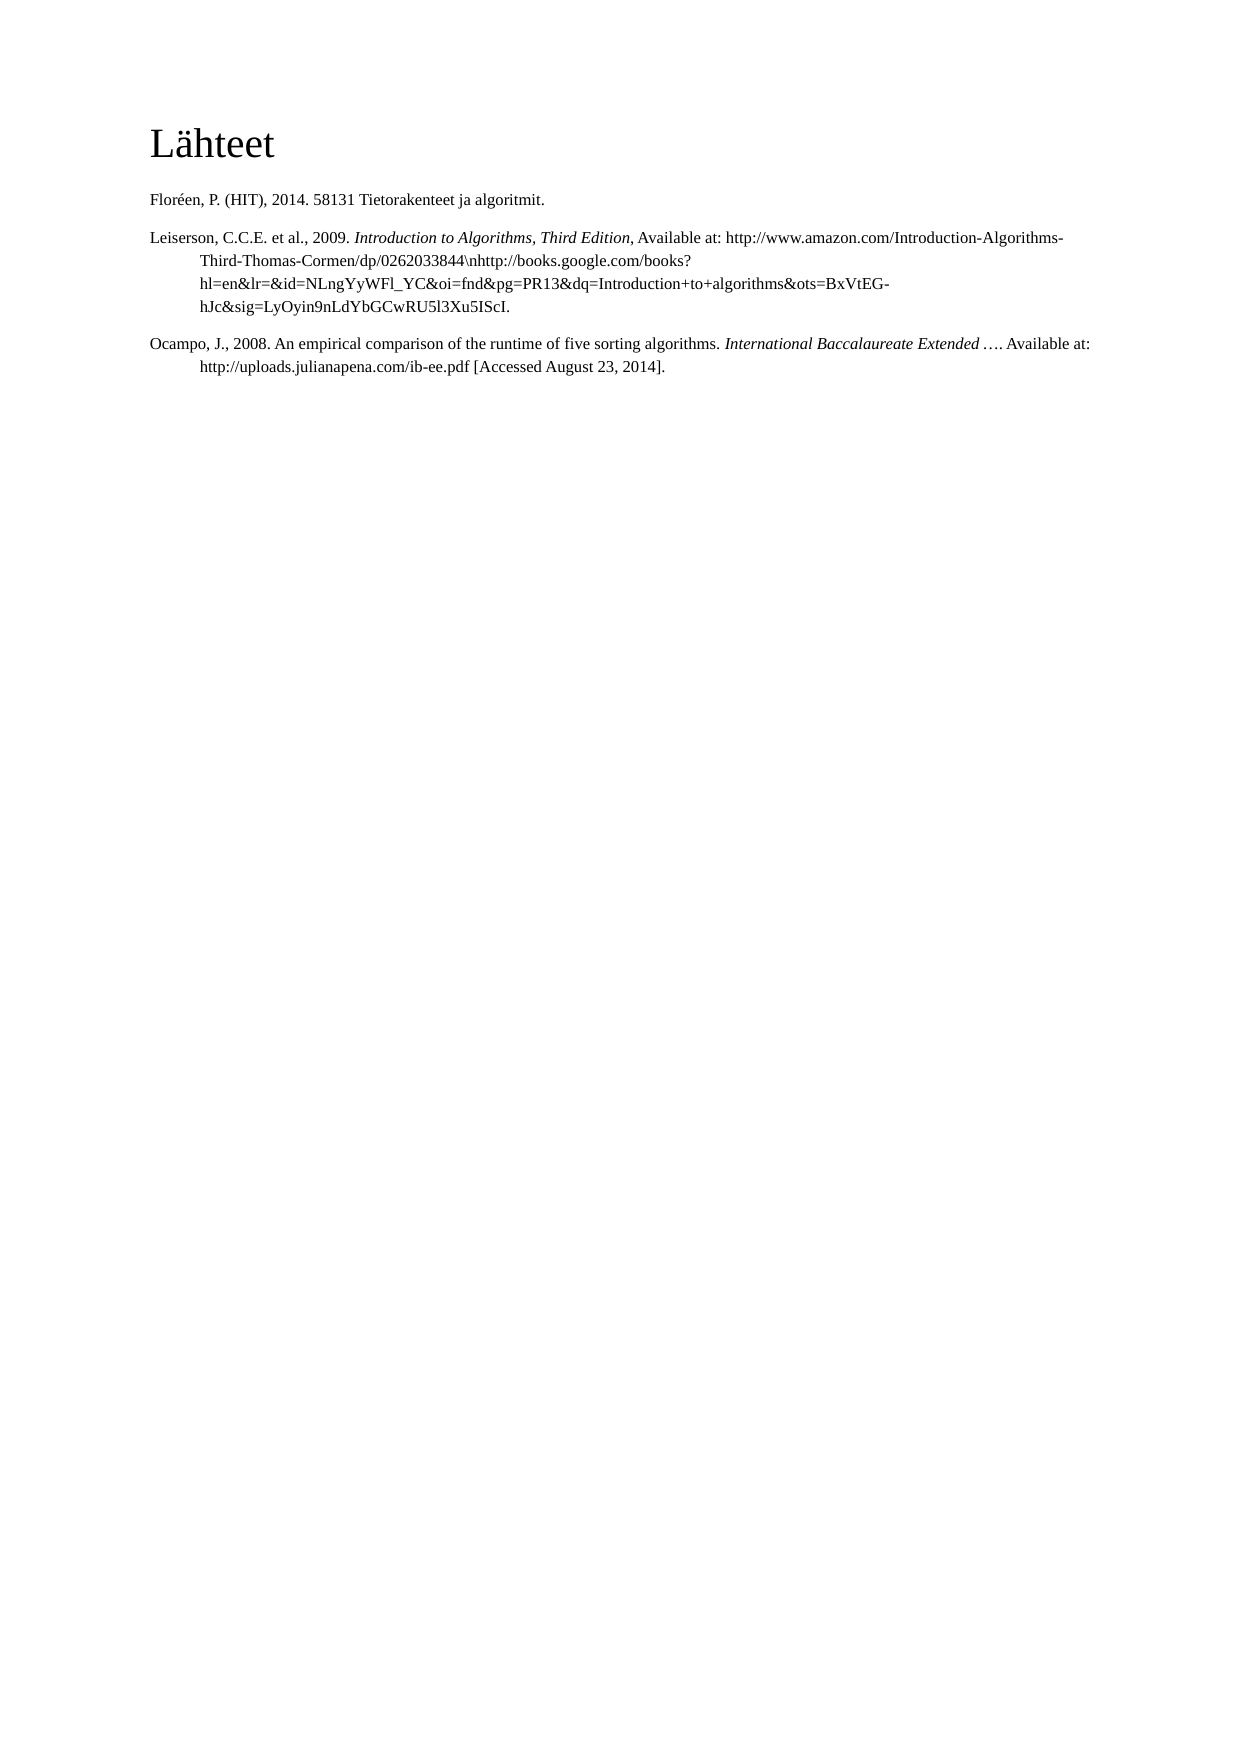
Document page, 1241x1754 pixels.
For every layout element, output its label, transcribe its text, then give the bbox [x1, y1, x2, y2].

text Floréen, P. (HIT), 2014. 58131 Tietorakenteet ja algoritmit. [149, 190, 1096, 209]
text Lähteet [149, 118, 1096, 166]
text Ocampo, J., 2008. An empirical comparison of the runtime of five sorting algorithms. International Baccalaureate Extended …. Available at: http://uploads.julianapena.com/ib-ee.pdf [Accessed August 23, 2014]. [149, 334, 1096, 376]
text Leiserson, C.C.E. et al., 2009. Introduction to Algorithms, Third Edition, Available at: http://www.amazon.com/Introduction-Algorithms-Third-Thomas-Cormen/dp/0262033844\nhttp://books.google.com/books?hl=en&lr=&id=NLngYyWFl_YC&oi=fnd&pg=PR13&dq=Introduction+to+algorithms&ots=BxVtEG-hJc&sig=LyOyin9nLdYbGCwRU5l3Xu5IScI. [149, 228, 1096, 316]
